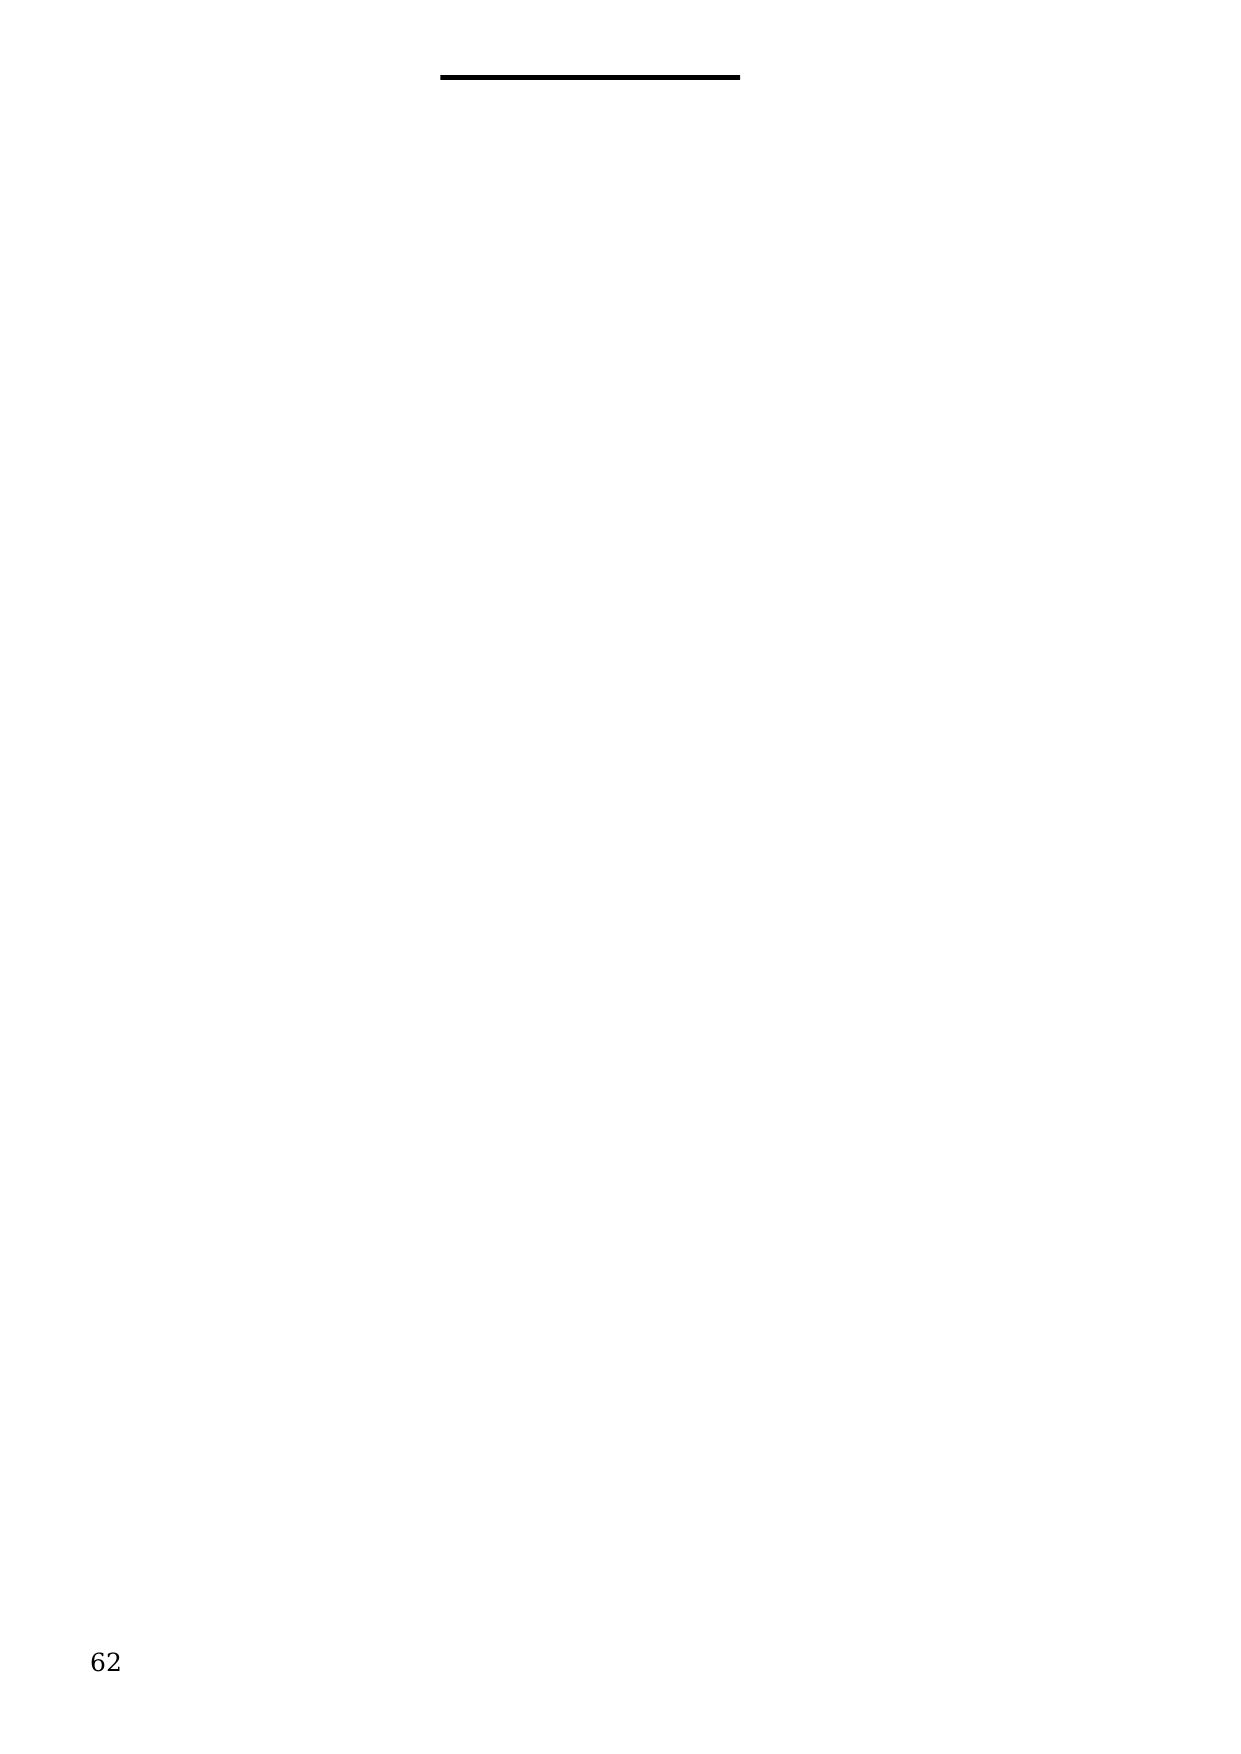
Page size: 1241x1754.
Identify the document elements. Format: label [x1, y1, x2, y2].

picture [440, 75, 741, 80]
